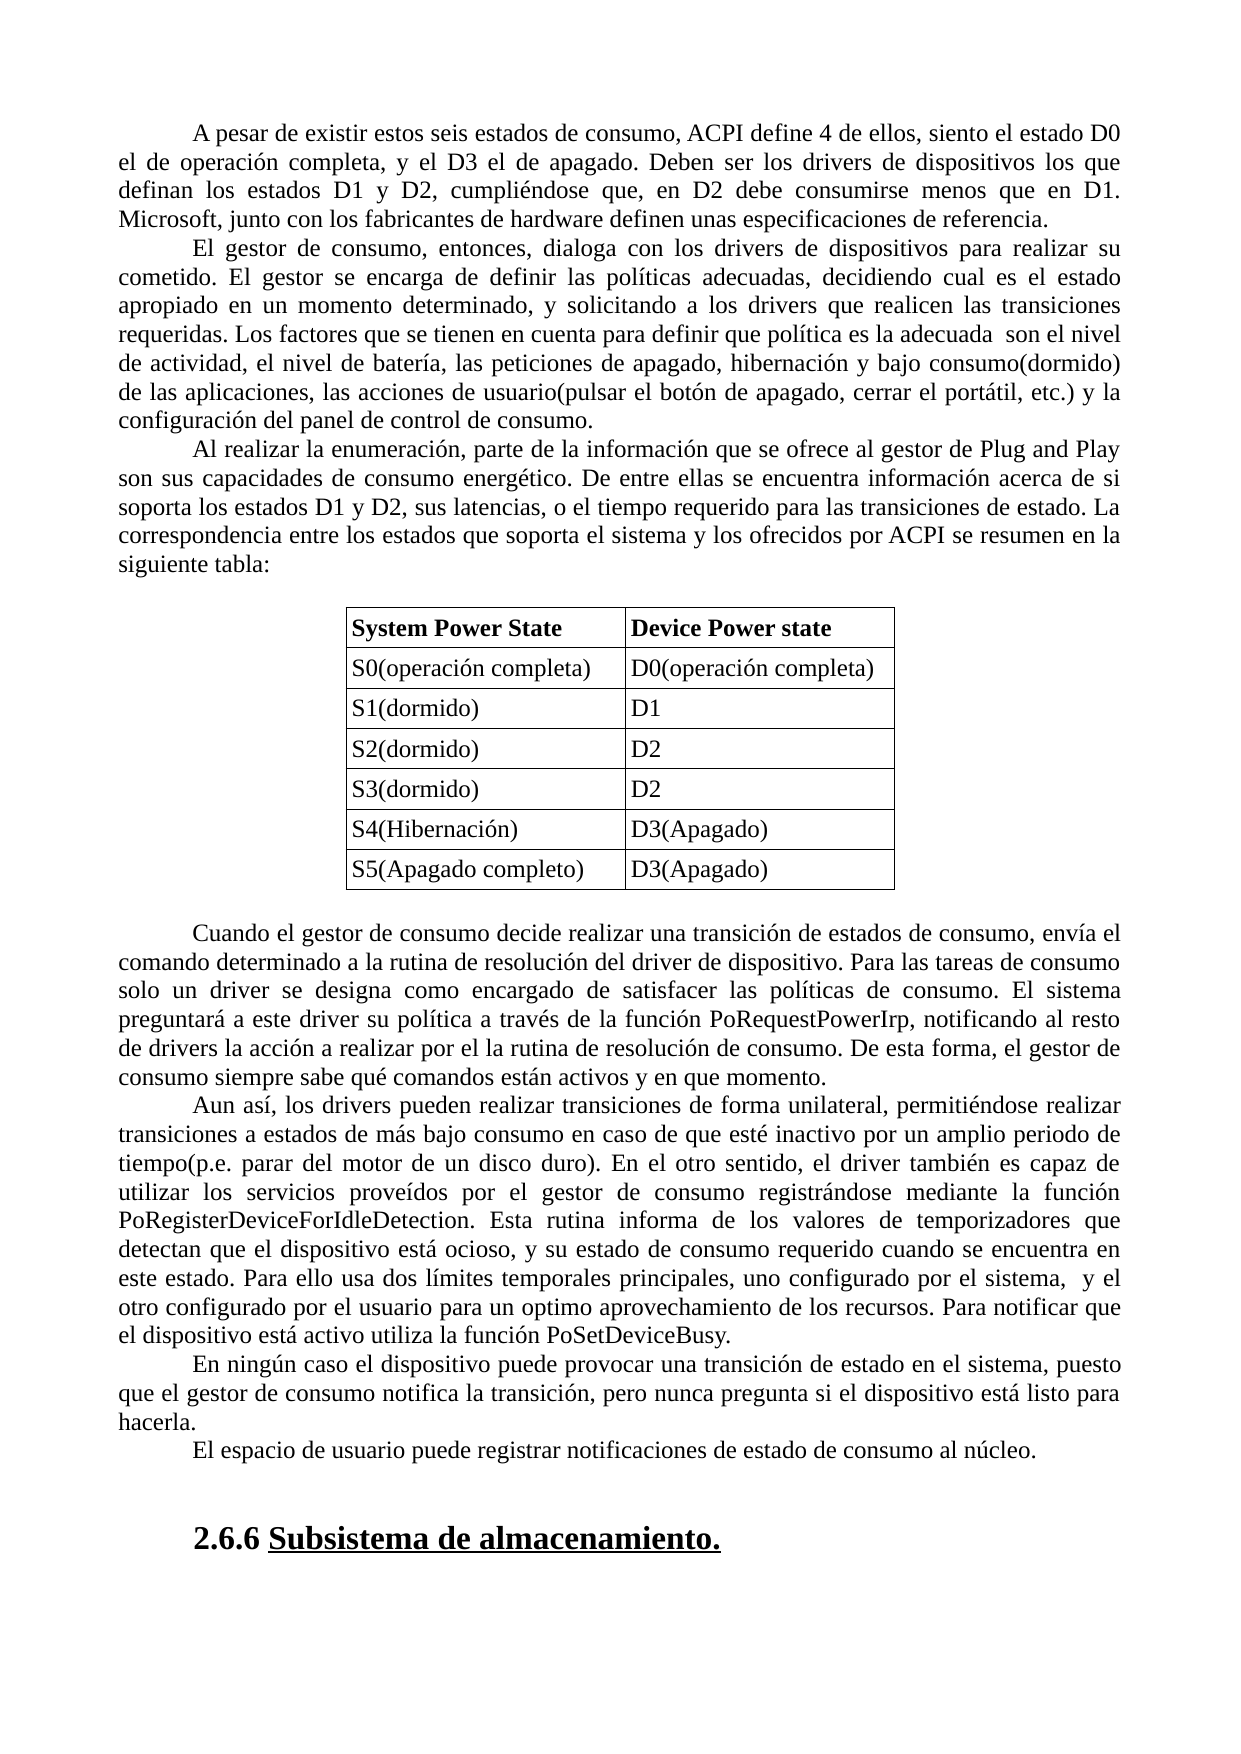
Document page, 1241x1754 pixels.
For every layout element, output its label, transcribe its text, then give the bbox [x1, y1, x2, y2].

table_cell S5(Apagado completo) [347, 850, 625, 889]
text Cuando el gestor de consumo decide realizar una transición de estados de consumo, envía el comando determinado a la rutina de resolución del driver de dispositivo. Para las tareas de consumo solo un driver se designa como encargado de satisfacer las políticas de consumo. El sistema preguntará a este driver su política a través de la función PoRequestPowerIrp, notificando al resto de drivers la acción a realizar por el la rutina de resolución de consumo. De esta forma, el gestor de consumo siempre sabe qué comandos están activos y en que momento. [118, 918, 1122, 1090]
table_cell D3(Apagado) [626, 850, 894, 889]
table_cell D1 [626, 689, 894, 728]
text En ningún caso el dispositivo puede provocar una transición de estado en el sistema, puesto que el gestor de consumo notifica la transición, pero nunca pregunta si el dispositivo está listo para hacerla. [118, 1349, 1122, 1435]
text El espacio de usuario puede registrar notificaciones de estado de consumo al núcleo. [118, 1435, 1122, 1464]
table_cell D2 [626, 729, 894, 768]
table_cell S0(operación completa) [347, 648, 625, 687]
table_cell D0(operación completa) [626, 648, 894, 687]
table_header Device Power state [626, 608, 894, 647]
text Al realizar la enumeración, parte de la información que se ofrece al gestor de Plug and Play son sus capacidades de consumo energético. De entre ellas se encuentra información acerca de si soporta los estados D1 y D2, sus latencias, o el tiempo requerido para las transiciones de estado. La correspondencia entre los estados que soporta el sistema y los ofrecidos por ACPI se resumen en la siguiente tabla: [118, 434, 1122, 578]
table_cell D3(Apagado) [626, 810, 894, 849]
subtitle Subsistema de almacenamiento. [193, 1518, 1122, 1556]
table_cell S3(dormido) [347, 769, 625, 808]
text El gestor de consumo, entonces, dialoga con los drivers de dispositivos para realizar su cometido. El gestor se encarga de definir las políticas adecuadas, decidiendo cual es el estado apropiado en un momento determinado, y solicitando a los drivers que realicen las transiciones requeridas. Los factores que se tienen en cuenta para definir que política es la adecuada son el nivel de actividad, el nivel de batería, las peticiones de apagado, hibernación y bajo consumo(dormido) de las aplicaciones, las acciones de usuario(pulsar el botón de apagado, cerrar el portátil, etc.) y la configuración del panel de control de consumo. [118, 233, 1122, 434]
table_header System Power State [347, 608, 625, 647]
table_cell S1(dormido) [347, 689, 625, 728]
table_cell S2(dormido) [347, 729, 625, 768]
text A pesar de existir estos seis estados de consumo, ACPI define 4 de ellos, siento el estado D0 el de operación completa, y el D3 el de apagado. Deben ser los drivers de dispositivos los que definan los estados D1 y D2, cumpliéndose que, en D2 debe consumirse menos que en D1. Microsoft, junto con los fabricantes de hardware definen unas especificaciones de referencia. [118, 118, 1122, 233]
table_cell D2 [626, 769, 894, 808]
text Aun así, los drivers pueden realizar transiciones de forma unilateral, permitiéndose realizar transiciones a estados de más bajo consumo en caso de que esté inactivo por un amplio periodo de tiempo(p.e. parar del motor de un disco duro). En el otro sentido, el driver también es capaz de utilizar los servicios proveídos por el gestor de consumo registrándose mediante la función PoRegisterDeviceForIdleDetection. Esta rutina informa de los valores de temporizadores que detectan que el dispositivo está ocioso, y su estado de consumo requerido cuando se encuentra en este estado. Para ello usa dos límites temporales principales, uno configurado por el sistema, y el otro configurado por el usuario para un optimo aprovechamiento de los recursos. Para notificar que el dispositivo está activo utiliza la función PoSetDeviceBusy. [118, 1090, 1122, 1349]
table_cell S4(Hibernación) [347, 810, 625, 849]
